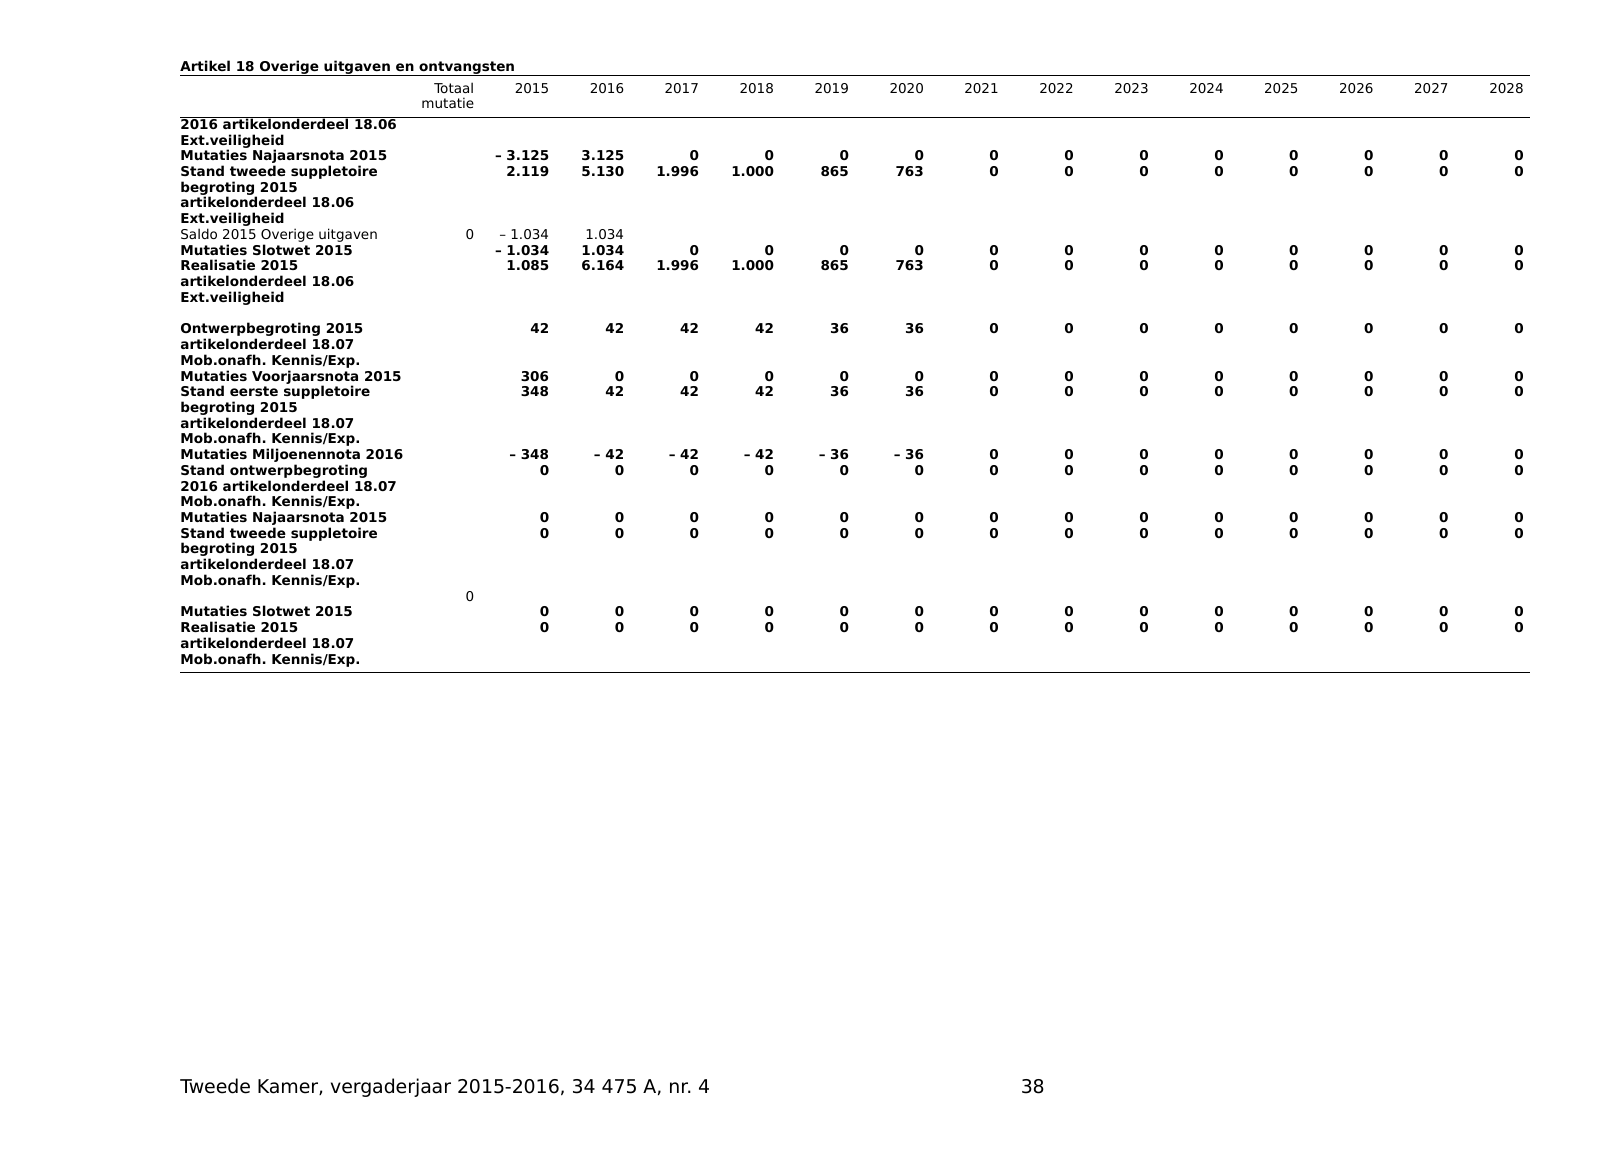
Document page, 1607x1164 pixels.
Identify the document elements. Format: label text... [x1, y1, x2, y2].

table_cell 0 [1080, 604, 1154, 620]
table_cell 0 [1304, 510, 1379, 526]
table_cell 0 [855, 368, 929, 384]
table_cell – 348 [480, 447, 555, 463]
table_cell 0 [1005, 526, 1079, 588]
table_cell 0 [1154, 368, 1229, 384]
table_cell 0 [1005, 604, 1079, 620]
table_cell [855, 118, 929, 148]
table_cell Realisatie 2015 artikelonderdeel 18.07 Mob.onafh. Kennis/Exp. [180, 620, 405, 672]
table_cell Totaal mutatie [405, 76, 480, 117]
table_cell 0 [930, 164, 1004, 227]
table_cell 0 [780, 510, 854, 526]
table_cell 0 [480, 604, 555, 620]
table_cell 0 [930, 368, 1004, 384]
table_cell Stand tweede suppletoire begroting 2015 artikelonderdeel 18.07 Mob.onafh. Kennis/Exp. [180, 526, 405, 588]
table_cell [405, 510, 480, 526]
table_cell 1.000 [705, 164, 780, 227]
table_cell 0 [1454, 384, 1529, 447]
table_cell 0 [1154, 258, 1229, 305]
table_cell 0 [555, 368, 630, 384]
table_cell 0 [630, 243, 705, 258]
table_cell 0 [705, 243, 780, 258]
table_cell Mutaties Slotwet 2015 [180, 604, 405, 620]
table_cell 0 [930, 321, 1004, 368]
table_cell 0 [1304, 321, 1379, 368]
table_cell 42 [480, 321, 555, 368]
table_cell [1154, 589, 1229, 604]
table_cell [405, 305, 480, 321]
table_cell 0 [1229, 321, 1304, 368]
table_cell 0 [780, 463, 854, 510]
table_cell 0 [1304, 447, 1379, 463]
table_cell 1.000 [705, 258, 780, 305]
table_cell [405, 164, 480, 227]
table_cell [1229, 589, 1304, 604]
table_cell 0 [1229, 604, 1304, 620]
table_cell – 36 [780, 447, 854, 463]
table_cell 0 [705, 604, 780, 620]
table_cell 0 [855, 243, 929, 258]
table_cell 0 [1379, 258, 1454, 305]
table_cell [405, 604, 480, 620]
table_cell 36 [855, 384, 929, 447]
table_cell Mutaties Miljoenennota 2016 [180, 447, 405, 463]
table_cell [855, 589, 929, 604]
table_cell 0 [1229, 510, 1304, 526]
table_cell [1154, 118, 1229, 148]
table_cell 0 [1080, 384, 1154, 447]
table_cell [855, 227, 929, 242]
table_cell 0 [405, 227, 480, 242]
table_cell 2016 artikelonderdeel 18.06 Ext.veiligheid [180, 118, 405, 148]
table_cell 2018 [705, 76, 780, 117]
table_cell Stand ontwerpbegroting 2016 artikelonderdeel 18.07 Mob.onafh. Kennis/Exp. [180, 463, 405, 510]
table_cell 0 [1154, 447, 1229, 463]
table_cell 0 [1304, 368, 1379, 384]
table_cell [180, 589, 405, 604]
table_cell 36 [780, 321, 854, 368]
table_cell [1229, 227, 1304, 242]
table_cell [780, 118, 854, 148]
table_cell [1154, 305, 1229, 321]
table_cell 0 [1379, 510, 1454, 526]
table_cell [630, 227, 705, 242]
table_cell [1154, 227, 1229, 242]
table_cell 0 [1304, 604, 1379, 620]
table_cell 0 [555, 510, 630, 526]
table_cell 0 [1379, 463, 1454, 510]
table_cell 2027 [1379, 76, 1454, 117]
table_cell 0 [1454, 148, 1529, 164]
table_cell 0 [1379, 604, 1454, 620]
table_cell 1.996 [630, 258, 705, 305]
table_cell [480, 589, 555, 604]
table_cell 0 [1229, 164, 1304, 227]
table_cell 2020 [855, 76, 929, 117]
table_cell 763 [855, 164, 929, 227]
table_cell 0 [1379, 368, 1454, 384]
table_cell 0 [705, 368, 780, 384]
table_cell 0 [630, 510, 705, 526]
table_cell [405, 118, 480, 148]
table_cell 0 [1154, 321, 1229, 368]
table_cell 0 [1005, 620, 1079, 672]
table_cell 0 [1154, 510, 1229, 526]
table_cell 0 [705, 510, 780, 526]
table_cell [630, 118, 705, 148]
table_cell 0 [1454, 368, 1529, 384]
table_cell 2015 [480, 76, 555, 117]
table_cell 0 [1005, 321, 1079, 368]
table_cell 0 [480, 463, 555, 510]
table_cell 0 [1304, 620, 1379, 672]
table_cell 36 [855, 321, 929, 368]
table_cell 0 [855, 620, 929, 672]
table_cell 0 [930, 604, 1004, 620]
table_cell – 42 [630, 447, 705, 463]
table_cell [1080, 305, 1154, 321]
table_cell 0 [1304, 258, 1379, 305]
table_cell [1454, 305, 1529, 321]
table_cell 306 [480, 368, 555, 384]
table_cell 0 [855, 463, 929, 510]
table_cell 0 [1080, 148, 1154, 164]
table_cell 0 [780, 526, 854, 588]
table_cell [1304, 589, 1379, 604]
table_cell 0 [855, 604, 929, 620]
table_cell 0 [780, 148, 854, 164]
table_cell 0 [1454, 604, 1529, 620]
table_cell 2017 [630, 76, 705, 117]
table_cell [705, 305, 780, 321]
table_cell 0 [930, 447, 1004, 463]
table_cell 42 [555, 321, 630, 368]
table_cell 0 [555, 463, 630, 510]
table_cell 0 [705, 463, 780, 510]
table_cell 0 [930, 510, 1004, 526]
table_cell 0 [1229, 447, 1304, 463]
table_cell 0 [405, 589, 480, 604]
table_cell [705, 227, 780, 242]
table_cell [1229, 118, 1304, 148]
table_cell Stand eerste suppletoire begroting 2015 artikelonderdeel 18.07 Mob.onafh. Kennis/Exp. [180, 384, 405, 447]
table_cell [405, 447, 480, 463]
table_cell [1454, 589, 1529, 604]
table_cell 0 [1005, 447, 1079, 463]
table_cell [780, 227, 854, 242]
table_cell – 1.034 [480, 227, 555, 242]
table_cell 0 [705, 148, 780, 164]
table_cell 0 [630, 604, 705, 620]
table_cell 0 [1454, 447, 1529, 463]
table_cell [1080, 589, 1154, 604]
table_cell 0 [1005, 258, 1079, 305]
table_cell 0 [1454, 620, 1529, 672]
table_cell 0 [930, 526, 1004, 588]
table_cell 0 [1304, 463, 1379, 510]
table_cell [1304, 227, 1379, 242]
table_cell 0 [780, 620, 854, 672]
table_cell 0 [780, 368, 854, 384]
table_cell 0 [1229, 463, 1304, 510]
table_cell [780, 589, 854, 604]
table_cell 0 [1005, 384, 1079, 447]
table_cell 2028 [1454, 76, 1529, 117]
table_cell 0 [630, 368, 705, 384]
table_cell [405, 384, 480, 447]
table_cell 0 [1154, 384, 1229, 447]
table_cell [705, 118, 780, 148]
table_cell [180, 305, 405, 321]
table_cell 0 [930, 384, 1004, 447]
table_cell 0 [1379, 243, 1454, 258]
table_cell [1080, 227, 1154, 242]
table_cell 0 [1454, 321, 1529, 368]
table_cell 0 [1154, 243, 1229, 258]
table_cell 1.034 [555, 243, 630, 258]
table_cell 0 [1080, 463, 1154, 510]
table_cell 0 [1005, 463, 1079, 510]
table_cell 0 [1154, 148, 1229, 164]
table_cell 2016 [555, 76, 630, 117]
table_cell 0 [1454, 510, 1529, 526]
table_cell 42 [630, 384, 705, 447]
table_cell 0 [1005, 148, 1079, 164]
table_cell 1.085 [480, 258, 555, 305]
table_cell [1229, 305, 1304, 321]
table_cell 348 [480, 384, 555, 447]
table_cell [1379, 118, 1454, 148]
table_cell – 3.125 [480, 148, 555, 164]
table_cell 42 [705, 384, 780, 447]
table_cell 0 [1379, 620, 1454, 672]
table_cell [1454, 227, 1529, 242]
table_cell 0 [555, 526, 630, 588]
table_cell 0 [1304, 526, 1379, 588]
table_cell 0 [1229, 258, 1304, 305]
table_cell 2023 [1080, 76, 1154, 117]
table_cell 0 [1304, 243, 1379, 258]
table_cell 0 [1379, 148, 1454, 164]
table_cell [1304, 118, 1379, 148]
table_cell [780, 305, 854, 321]
table_cell 0 [1229, 243, 1304, 258]
table_cell 0 [1379, 526, 1454, 588]
table_cell 0 [555, 604, 630, 620]
table_cell [1005, 227, 1079, 242]
table_cell 0 [1379, 447, 1454, 463]
table_cell [1005, 305, 1079, 321]
table_cell 0 [480, 510, 555, 526]
table_cell 0 [1154, 463, 1229, 510]
table_cell 0 [705, 620, 780, 672]
table_cell 2026 [1304, 76, 1379, 117]
table_cell 0 [1229, 148, 1304, 164]
table_cell 0 [630, 148, 705, 164]
table_cell 865 [780, 258, 854, 305]
table_cell 0 [930, 243, 1004, 258]
table_cell [405, 321, 480, 368]
table_cell 0 [1229, 526, 1304, 588]
table_cell [480, 118, 555, 148]
table_cell 0 [1229, 384, 1304, 447]
table_cell [405, 463, 480, 510]
table_cell 0 [1080, 243, 1154, 258]
table_cell 0 [1454, 526, 1529, 588]
table_cell 0 [780, 604, 854, 620]
table_cell [405, 258, 480, 305]
table_cell [480, 305, 555, 321]
table_cell 3.125 [555, 148, 630, 164]
table_cell 0 [1080, 321, 1154, 368]
table_cell 0 [855, 148, 929, 164]
table_cell [555, 589, 630, 604]
table_cell [1005, 118, 1079, 148]
table_cell 0 [1080, 368, 1154, 384]
table_cell 1.996 [630, 164, 705, 227]
table_cell 0 [1080, 620, 1154, 672]
table_cell [555, 305, 630, 321]
table_cell 0 [630, 526, 705, 588]
table_cell 0 [780, 243, 854, 258]
table_cell 0 [1080, 258, 1154, 305]
table_cell 0 [930, 258, 1004, 305]
table_cell 0 [1080, 447, 1154, 463]
table_cell 763 [855, 258, 929, 305]
table_cell Mutaties Najaarsnota 2015 [180, 510, 405, 526]
table_cell 0 [930, 463, 1004, 510]
table_cell 0 [1154, 526, 1229, 588]
table_cell – 36 [855, 447, 929, 463]
table_cell 0 [1379, 164, 1454, 227]
table_cell 0 [630, 620, 705, 672]
table_cell Stand tweede suppletoire begroting 2015 artikelonderdeel 18.06 Ext.veiligheid [180, 164, 405, 227]
table_cell 0 [630, 463, 705, 510]
table_cell 2.119 [480, 164, 555, 227]
table_cell [1080, 118, 1154, 148]
table_cell 1.034 [555, 227, 630, 242]
table_cell 0 [1154, 164, 1229, 227]
table_cell 0 [1229, 620, 1304, 672]
table_cell – 42 [705, 447, 780, 463]
table_cell [630, 589, 705, 604]
table_cell 42 [705, 321, 780, 368]
table_cell 0 [555, 620, 630, 672]
table_cell Mutaties Voorjaarsnota 2015 [180, 368, 405, 384]
table_header Artikel 18 Overige uitgaven en ontvangsten [180, 59, 1529, 75]
table_cell [930, 589, 1004, 604]
table_cell 0 [1379, 384, 1454, 447]
table_cell [930, 227, 1004, 242]
table_cell 0 [1454, 243, 1529, 258]
table_cell 2021 [930, 76, 1004, 117]
table_cell 2025 [1229, 76, 1304, 117]
table_cell [405, 243, 480, 258]
table_cell 0 [1154, 604, 1229, 620]
table_cell [930, 305, 1004, 321]
table_cell [405, 620, 480, 672]
table_cell 6.164 [555, 258, 630, 305]
table_cell 0 [705, 526, 780, 588]
table_cell [1379, 227, 1454, 242]
table_cell 865 [780, 164, 854, 227]
table_cell [630, 305, 705, 321]
table_cell Realisatie 2015 artikelonderdeel 18.06 Ext.veiligheid [180, 258, 405, 305]
table_cell 0 [1379, 321, 1454, 368]
table_cell Saldo 2015 Overige uitgaven [180, 227, 405, 242]
table_cell [855, 305, 929, 321]
table_cell 0 [1005, 368, 1079, 384]
table_cell [1379, 305, 1454, 321]
table_cell 0 [1080, 510, 1154, 526]
table_cell 0 [855, 526, 929, 588]
table_cell 0 [1304, 164, 1379, 227]
table_cell 0 [1005, 510, 1079, 526]
table_cell [705, 589, 780, 604]
table_cell 0 [1005, 243, 1079, 258]
table_cell Mutaties Slotwet 2015 [180, 243, 405, 258]
table_cell 5.130 [555, 164, 630, 227]
table_cell 2019 [780, 76, 854, 117]
table_cell 0 [930, 148, 1004, 164]
table_cell 42 [555, 384, 630, 447]
table_cell 0 [1080, 164, 1154, 227]
table_cell 0 [480, 526, 555, 588]
table_cell [405, 526, 480, 588]
table_cell 0 [1304, 148, 1379, 164]
table_cell 0 [930, 620, 1004, 672]
table_cell [405, 368, 480, 384]
table_cell [405, 148, 480, 164]
table_cell 0 [1229, 368, 1304, 384]
table_cell 0 [1454, 463, 1529, 510]
table_cell – 1.034 [480, 243, 555, 258]
table_cell [180, 76, 405, 117]
table_cell [555, 118, 630, 148]
table_cell 0 [1304, 384, 1379, 447]
table_cell 36 [780, 384, 854, 447]
table_cell 42 [630, 321, 705, 368]
table_cell [930, 118, 1004, 148]
table_cell 0 [1454, 258, 1529, 305]
table_cell 0 [480, 620, 555, 672]
table_cell [1005, 589, 1079, 604]
table_cell 2024 [1154, 76, 1229, 117]
table_cell Mutaties Najaarsnota 2015 [180, 148, 405, 164]
table_cell 0 [855, 510, 929, 526]
table_cell [1304, 305, 1379, 321]
table_cell 2022 [1005, 76, 1079, 117]
table_cell 0 [1454, 164, 1529, 227]
table_cell 0 [1154, 620, 1229, 672]
table_cell [1379, 589, 1454, 604]
table_cell Ontwerpbegroting 2015 artikelonderdeel 18.07 Mob.onafh. Kennis/Exp. [180, 321, 405, 368]
table_cell [1454, 118, 1529, 148]
table_cell 0 [1005, 164, 1079, 227]
table_cell 0 [1080, 526, 1154, 588]
table_cell – 42 [555, 447, 630, 463]
